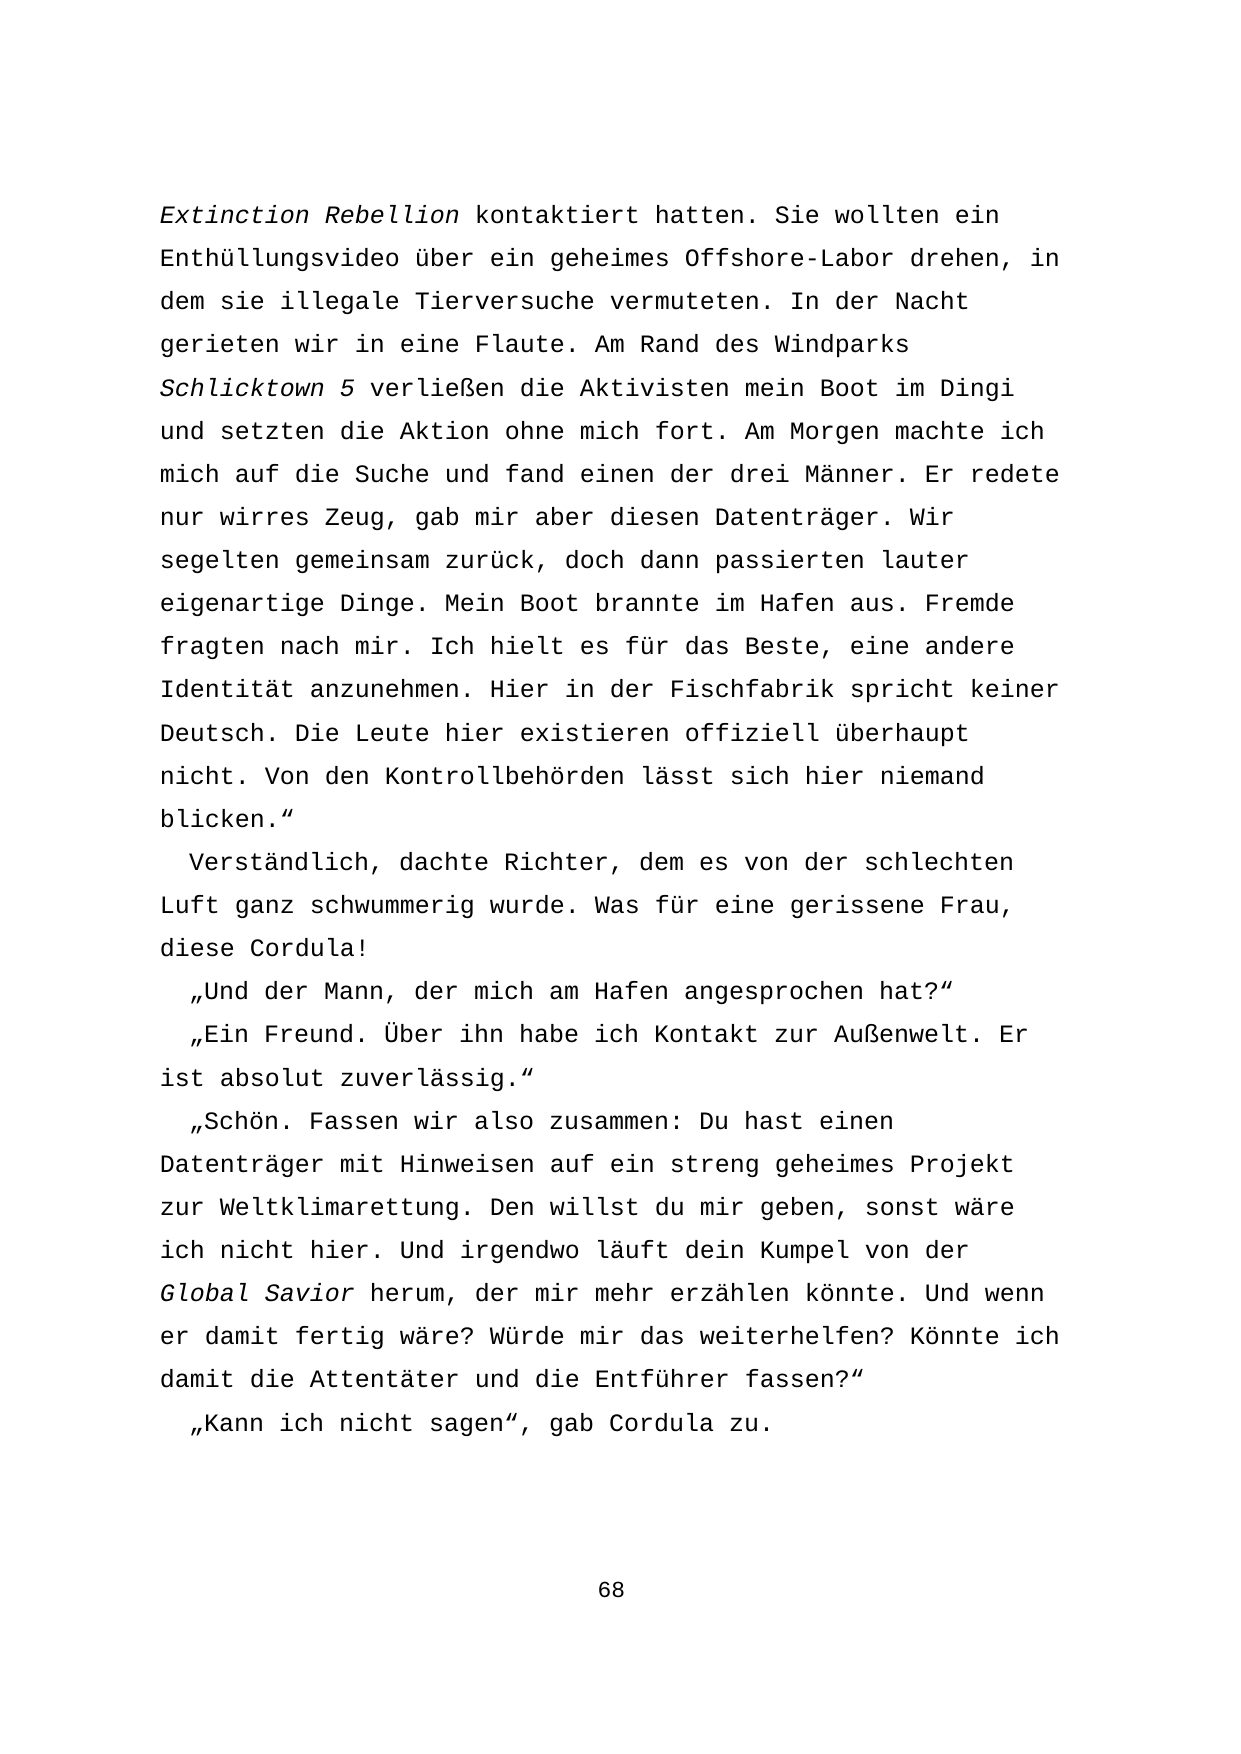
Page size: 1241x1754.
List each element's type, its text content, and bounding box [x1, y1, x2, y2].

text „Schön. Fassen wir also zusammen: Du hast einen Datenträger mit Hinweisen auf ein streng geheimes Projekt zur Weltklimarettung. Den willst du mir geben, sonst wäre ich nicht hier. Und irgendwo läuft dein Kumpel von der Global Savior herum, der mir mehr erzählen könnte. Und wenn er damit fertig wäre? Würde mir das weiterhelfen? Könnte ich damit die Attentäter und die Entführer fassen?“ [159, 1094, 1063, 1396]
text „Und der Mann, der mich am Hafen angesprochen hat?“ [159, 965, 1063, 1008]
text Extinction Rebellion kontaktiert hatten. Sie wollten ein Enthüllungsvideo über ein geheimes Offshore-Labor drehen, in dem sie illegale Tierversuche vermuteten. In der Nacht gerieten wir in eine Flaute. Am Rand des Windparks Schlicktown 5 verließen die Aktivisten mein Boot im Dingi und setzten die Aktion ohne mich fort. Am Morgen machte ich mich auf die Suche und fand einen der drei Männer. Er redete nur wirres Zeug, gab mir aber diesen Datenträger. Wir segelten gemeinsam zurück, doch dann passierten lauter eigenartige Dinge. Mein Boot brannte im Hafen aus. Fremde fragten nach mir. Ich hielt es für das Beste, eine andere Identität anzunehmen. Hier in der Fischfabrik spricht keiner Deutsch. Die Leute hier existieren offiziell überhaupt nicht. Von den Kontrollbehörden lässt sich hier niemand blicken.“ [159, 189, 1063, 836]
text Verständlich, dachte Richter, dem es von der schlechten Luft ganz schwummerig wurde. Was für eine gerissene Frau, diese Cordula! [159, 836, 1063, 965]
text „Ein Freund. Über ihn habe ich Kontakt zur Außenwelt. Er ist absolut zuverlässig.“ [159, 1008, 1063, 1094]
text „Kann ich nicht sagen“, gab Cordula zu. [159, 1396, 1063, 1439]
